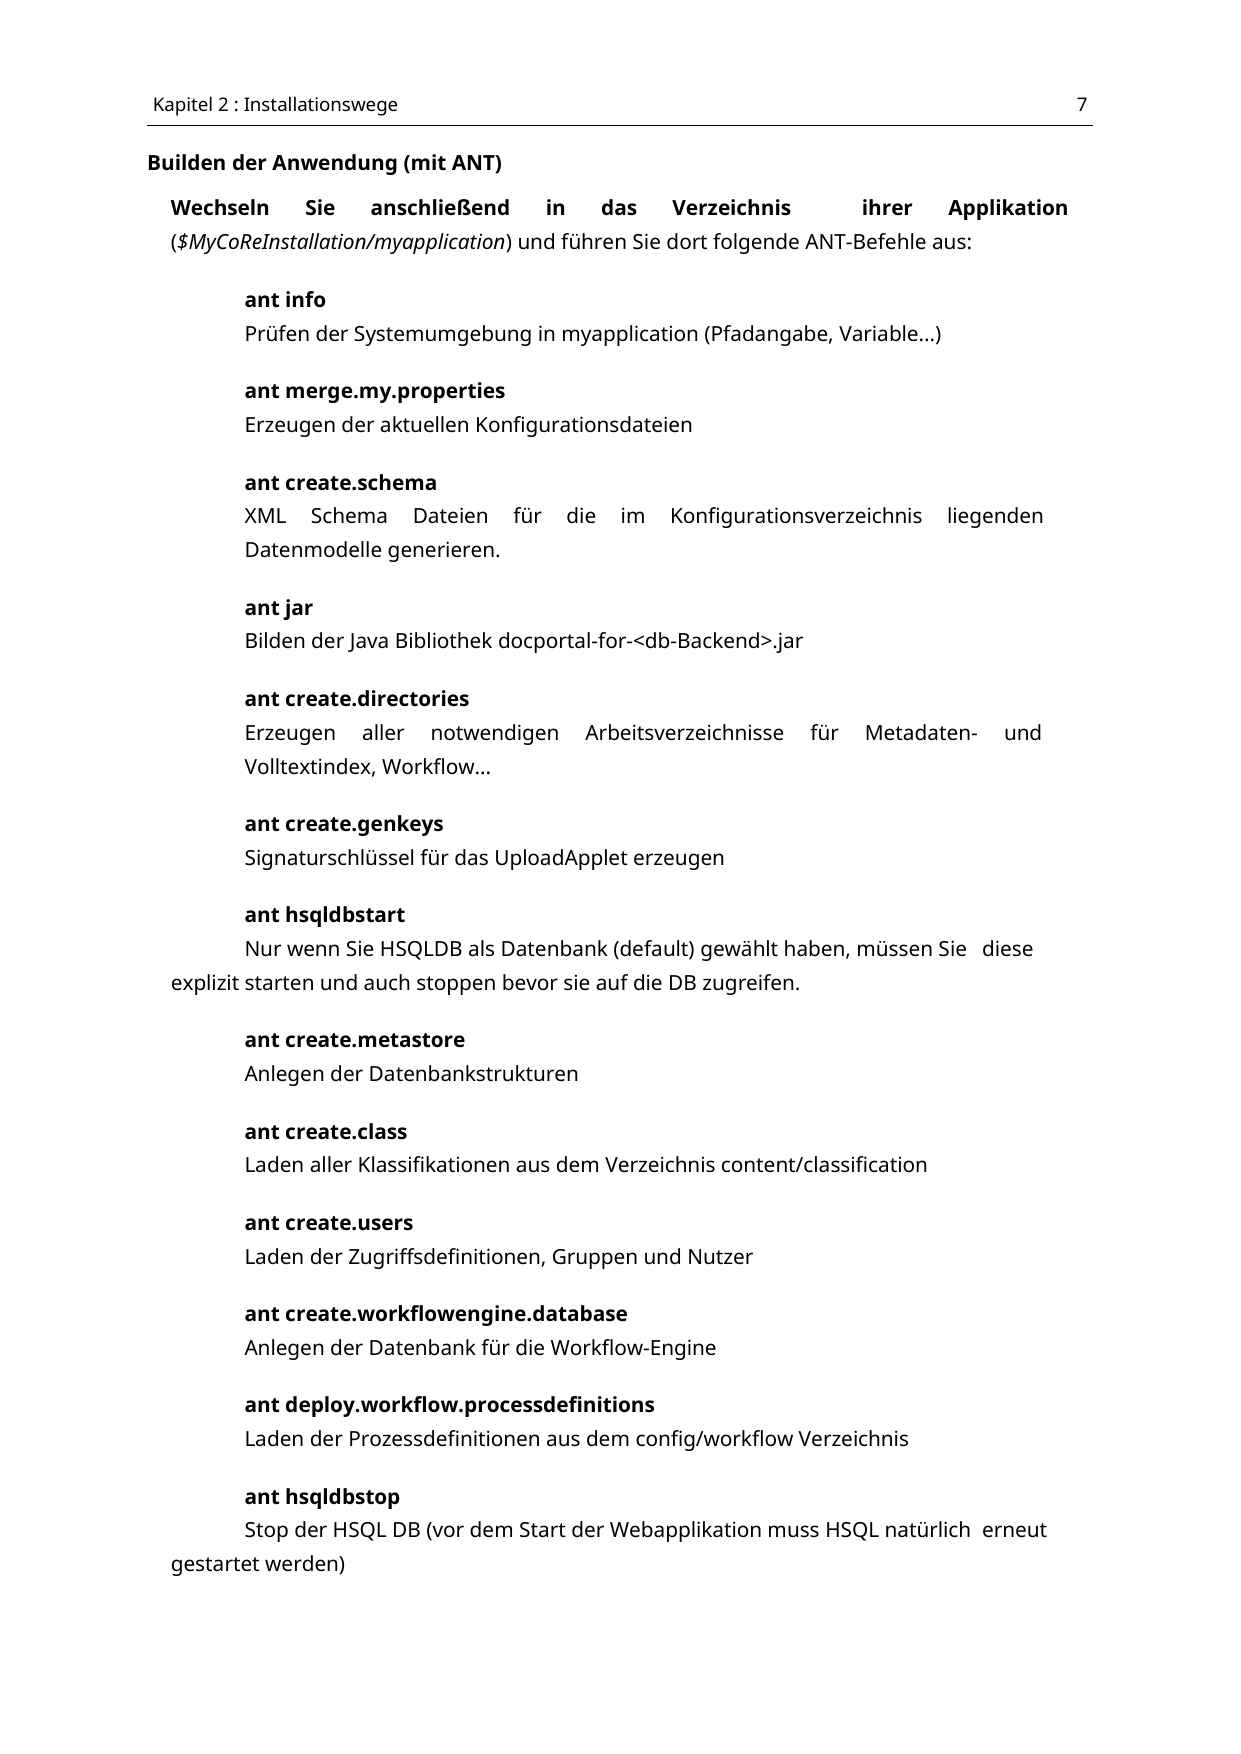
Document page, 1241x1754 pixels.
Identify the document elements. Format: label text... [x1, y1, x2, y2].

text ant create.users Laden der Zugriffsdefinitionen, Gruppen und Nutzer [171, 1208, 1069, 1270]
text ant create.workflowengine.database Anlegen der Datenbank für die Workflow-Engine [171, 1299, 1069, 1361]
text ant hsqldbstop Stop der HSQL DB (vor dem Start der Webapplikation muss HSQL natürlich erneut gestartet werden) [171, 1482, 1069, 1578]
text ant create.schema XML Schema Dateien für die im Konfigurationsverzeichnis liegenden Datenmodelle generieren. [171, 468, 1069, 564]
subtitle Builden der Anwendung (mit ANT) [147, 148, 1092, 176]
text ant create.class Laden aller Klassifikationen aus dem Verzeichnis content/classification [171, 1117, 1069, 1179]
text Wechseln Sie anschließend in das Verzeichnis ihrer Applikation ($MyCoReInstallation/myapplication) und führen Sie dort folgende ANT-Befehle aus: [171, 193, 1069, 255]
text ant create.genkeys Signaturschlüssel für das UploadApplet erzeugen [171, 809, 1069, 871]
text ant deploy.workflow.processdefinitions Laden der Prozessdefinitionen aus dem config/workflow Verzeichnis [171, 1391, 1069, 1453]
text ant create.directories Erzeugen aller notwendigen Arbeitsverzeichnisse für Metadaten- und Volltextindex, Workflow... [171, 684, 1069, 780]
text ant merge.my.properties Erzeugen der aktuellen Konfigurationsdateien [171, 376, 1069, 438]
text ant hsqldbstart Nur wenn Sie HSQLDB als Datenbank (default) gewählt haben, müssen Sie diese explizit starten und auch stoppen bevor sie auf die DB zugreifen. [171, 900, 1069, 996]
text ant create.metastore Anlegen der Datenbankstrukturen [171, 1026, 1069, 1088]
text ant info Prüfen der Systemumgebung in myapplication (Pfadangabe, Variable...) [171, 285, 1069, 347]
text ant jar Bilden der Java Bibliothek docportal-for-<db-Backend>.jar [171, 593, 1069, 655]
